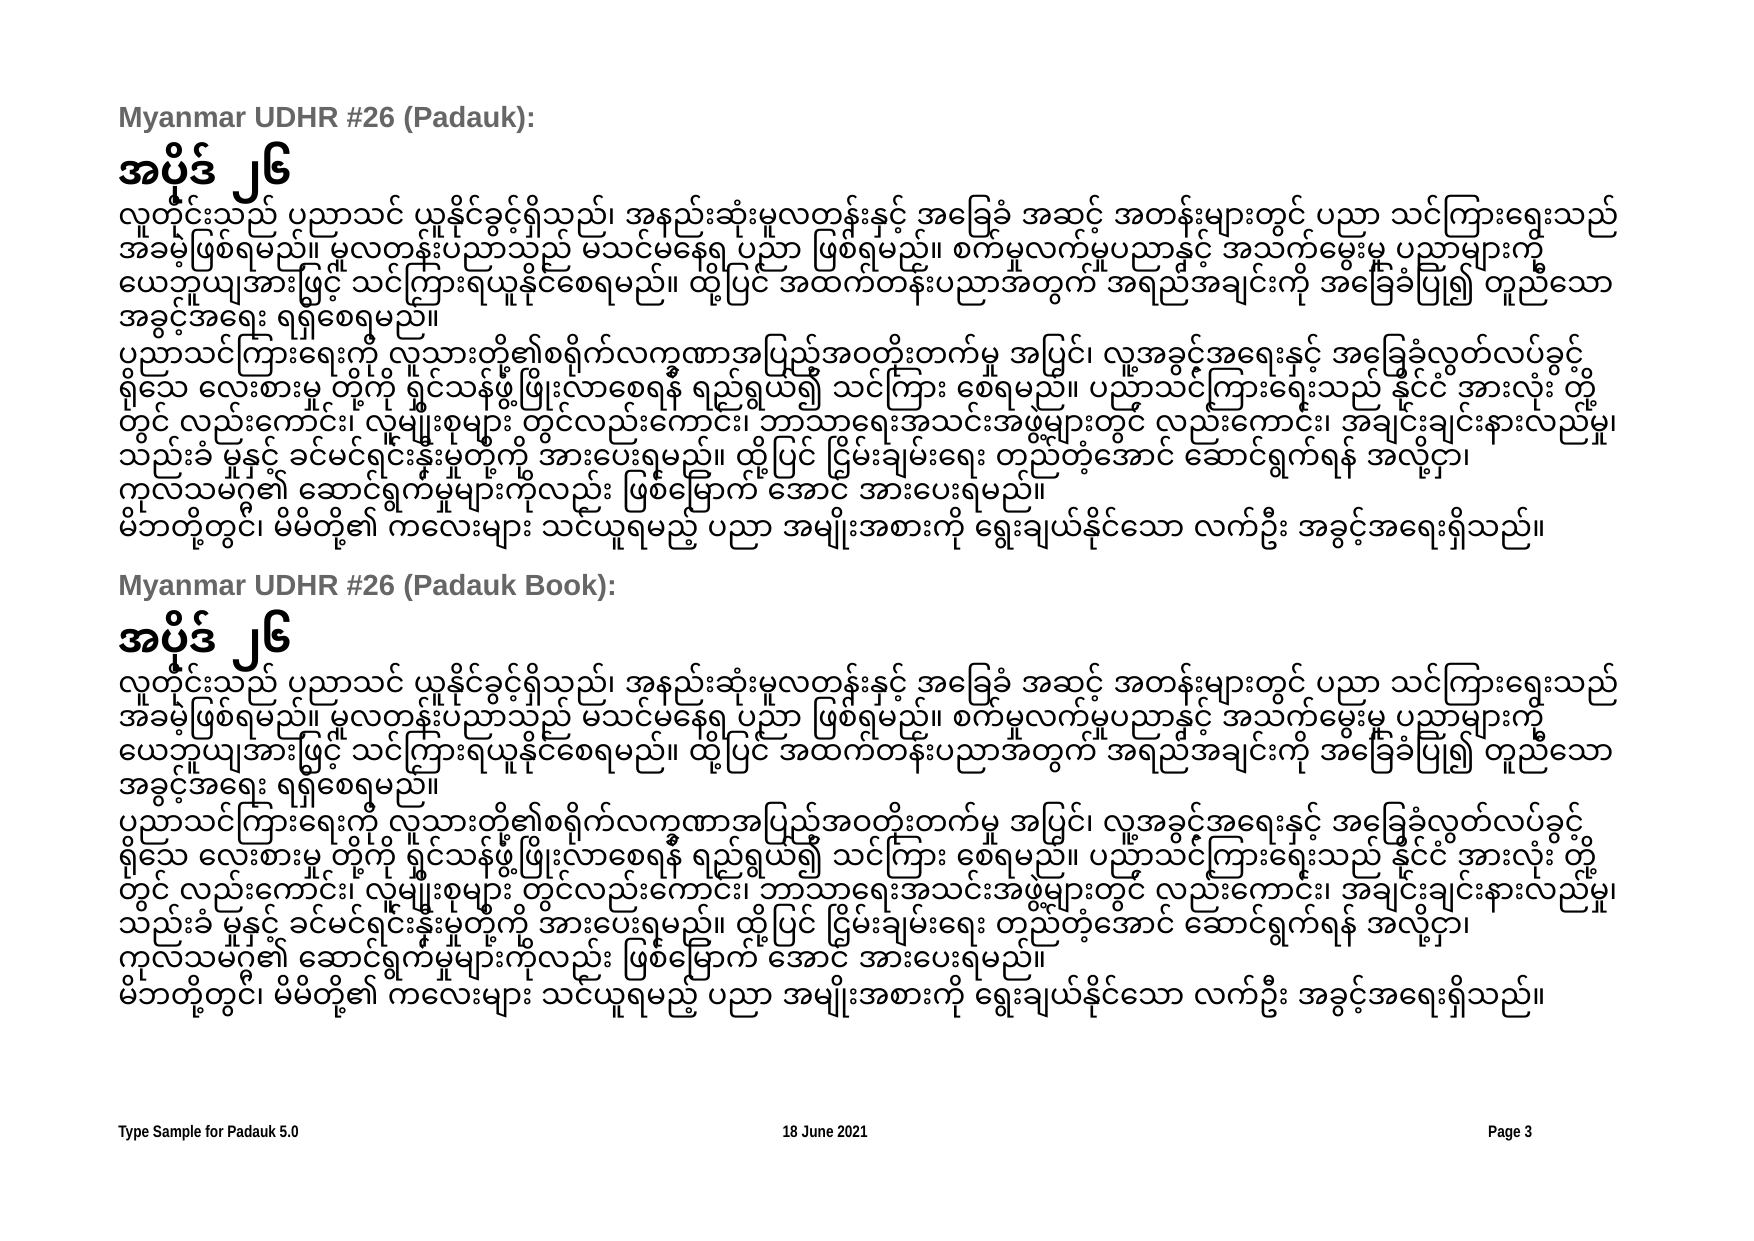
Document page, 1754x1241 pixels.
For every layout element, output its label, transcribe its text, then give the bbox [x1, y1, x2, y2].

text ပညာသင်ကြားရေးကို လူသားတို့၏စရိုက်လက္ခဏာအပြည့်အဝတိုးတက်မှု အပြင်၊ လူ့အခွင့်အရေးနှင့် အခြေခံလွတ်လပ်ခွင့် ရိုသေ လေးစားမှု တို့ကို ရှင်သန်ဖွံ့ဖြိုးလာစေရန် ရည်ရွယ်၍ သင်ကြား စေရမည်။ ပညာသင်ကြားရေးသည် နိုင်ငံ အားလုံး တို့တွင် လည်းကောင်း၊ လူမျိုးစုများ တွင်လည်းကောင်း၊ ဘာသာရေးအသင်းအဖွဲ့များတွင် လည်းကောင်း၊ အချင်းချင်းနားလည်မှု၊ သည်းခံ မှုနှင့် ခင်မင်ရင်းနှီးမှုတို့ကို အားပေးရမည်။ ထို့ပြင် ငြိမ်းချမ်းရေး တည်တံ့အောင် ဆောင်ရွက်ရန် အလို့ငှာ၊ ကုလသမဂ္ဂ၏ ဆောင်ရွက်မှုများကိုလည်း ဖြစ်မြောက် အောင် အားပေးရမည်။ [118, 336, 1635, 506]
text အပိုဒ် ၂၆ [118, 146, 1635, 194]
subtitle Myanmar UDHR #26 (Padauk): [118, 100, 1635, 133]
text အပိုဒ် ၂၆ [118, 614, 1635, 663]
text ပညာသင်ကြားရေးကို လူသားတို့၏စရိုက်လက္ခဏာအပြည့်အဝတိုးတက်မှု အပြင်၊ လူ့အခွင့်အရေးနှင့် အခြေခံလွတ်လပ်ခွင့် ရိုသေ လေးစားမှု တို့ကို ရှင်သန်ဖွံ့ဖြိုးလာစေရန် ရည်ရွယ်၍ သင်ကြား စေရမည်။ ပညာသင်ကြားရေးသည် နိုင်ငံ အားလုံး တို့တွင် လည်းကောင်း၊ လူမျိုးစုများ တွင်လည်းကောင်း၊ ဘာသာရေးအသင်းအဖွဲ့များတွင် လည်းကောင်း၊ အချင်းချင်းနားလည်မှု၊ သည်းခံ မှုနှင့် ခင်မင်ရင်းနှီးမှုတို့ကို အားပေးရမည်။ ထို့ပြင် ငြိမ်းချမ်းရေး တည်တံ့အောင် ဆောင်ရွက်ရန် အလို့ငှာ၊ ကုလသမဂ္ဂ၏ ဆောင်ရွက်မှုများကိုလည်း ဖြစ်မြောက် အောင် အားပေးရမည်။ [118, 805, 1635, 974]
text မိဘတို့တွင်၊ မိမိတို့၏ ကလေးများ သင်ယူရမည့် ပညာ အမျိုးအစားကို ရွေးချယ်နိုင်သော လက်ဦး အခွင့်အရေးရှိသည်။ [118, 977, 1635, 1011]
text လူတိုင်းသည် ပညာသင် ယူနိုင်ခွင့်ရှိသည်၊ အနည်းဆုံးမူလတန်းနှင့် အခြေခံ အဆင့် အတန်းများတွင် ပညာ သင်ကြားရေးသည် အခမဲ့ဖြစ်ရမည်။ မူလတန်းပညာသည် မသင်မနေရ ပညာ ဖြစ်ရမည်။ စက်မှုလက်မှုပညာနှင့် အသက်မွေးမှု ပညာများကို ယေဘူယျအားဖြင့် သင်ကြားရယူနိုင်စေရမည်။ ထို့ပြင် အထက်တန်းပညာအတွက် အရည်အချင်းကို အခြေခံပြု၍ တူညီသော အခွင့်အရေး ရရှိစေရမည်။ [118, 198, 1635, 333]
text လူတိုင်းသည် ပညာသင် ယူနိုင်ခွင့်ရှိသည်၊ အနည်းဆုံးမူလတန်းနှင့် အခြေခံ အဆင့် အတန်းများတွင် ပညာ သင်ကြားရေးသည် အခမဲ့ဖြစ်ရမည်။ မူလတန်းပညာသည် မသင်မနေရ ပညာ ဖြစ်ရမည်။ စက်မှုလက်မှုပညာနှင့် အသက်မွေးမှု ပညာများကို ယေဘူယျအားဖြင့် သင်ကြားရယူနိုင်စေရမည်။ ထို့ပြင် အထက်တန်းပညာအတွက် အရည်အချင်းကို အခြေခံပြု၍ တူညီသော အခွင့်အရေး ရရှိစေရမည်။ [118, 666, 1635, 802]
subtitle Myanmar UDHR #26 (Padauk Book): [118, 568, 1635, 602]
text မိဘတို့တွင်၊ မိမိတို့၏ ကလေးများ သင်ယူရမည့် ပညာ အမျိုးအစားကို ရွေးချယ်နိုင်သော လက်ဦး အခွင့်အရေးရှိသည်။ [118, 509, 1635, 543]
